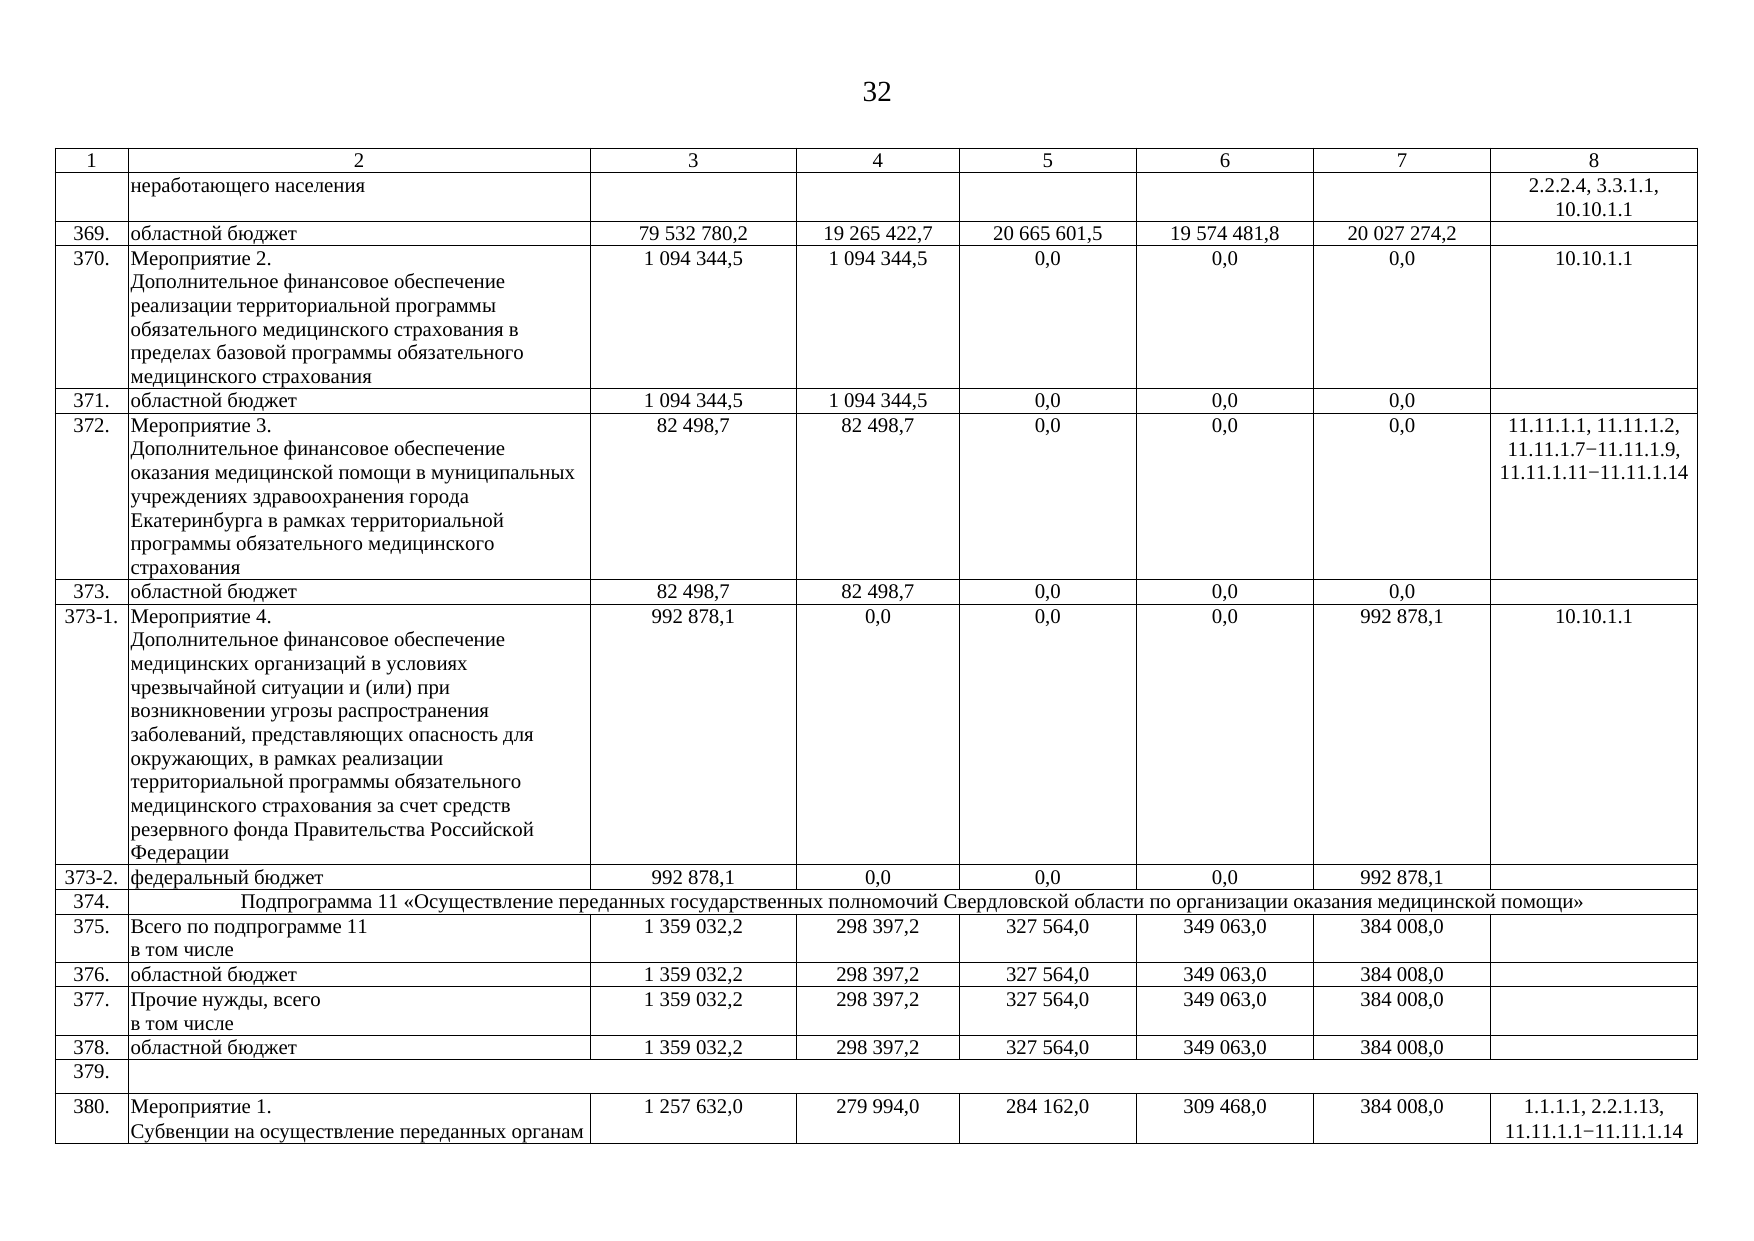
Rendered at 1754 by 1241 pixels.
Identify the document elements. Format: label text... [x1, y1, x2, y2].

table_cell 1 094 344,5 [591, 389, 796, 412]
table_header 6 [1137, 149, 1313, 172]
table_cell 1 359 032,2 [591, 963, 796, 986]
table_cell 309 468,0 [1137, 1094, 1313, 1143]
table_cell 0,0 [1137, 605, 1313, 864]
table_cell 2.2.2.4, 3.3.1.1, 10.10.1.1 [1491, 173, 1697, 221]
table_cell 0,0 [797, 605, 959, 864]
table_cell [1491, 963, 1697, 986]
table_cell Мероприятие 3. Дополнительное финансовое обеспечение оказания медицинской помощи в муниципальных учреждениях здравоохранения города Екатеринбурга в рамках территориальной программы обязательного медицинского страхования [129, 414, 590, 579]
table_cell 1 257 632,0 [591, 1094, 796, 1143]
table_cell 377. [56, 987, 128, 1034]
table_cell Прочие нужды, всего в том числе [129, 987, 590, 1034]
table_cell 373-2. [56, 865, 128, 889]
table_cell 384 008,0 [1314, 915, 1490, 962]
table_cell 82 498,7 [797, 580, 959, 603]
table_cell 1 359 032,2 [591, 1036, 796, 1059]
table_cell 992 878,1 [1314, 865, 1490, 889]
table_cell 0,0 [960, 389, 1136, 412]
table_cell 0,0 [1137, 414, 1313, 579]
table_cell 992 878,1 [591, 865, 796, 889]
table_cell Мероприятие 4. Дополнительное финансовое обеспечение медицинских организаций в условиях чрезвычайной ситуации и (или) при возникновении угрозы распространения заболеваний, представляющих опасность для окружающих, в рамках реализации территориальной программы обязательного медицинского страхования за счет средств резервного фонда Правительства Российской Федерации [129, 605, 590, 864]
table_cell [1491, 987, 1697, 1034]
table_cell 327 564,0 [960, 963, 1136, 986]
table_header 4 [797, 149, 959, 172]
table_cell 992 878,1 [591, 605, 796, 864]
table_cell Всего по подпрограмме 11 в том числе [129, 915, 590, 962]
table_cell 376. [56, 963, 128, 986]
table_cell 0,0 [960, 865, 1136, 889]
table_cell областной бюджет [129, 580, 590, 603]
table_cell [1491, 222, 1697, 245]
table_cell 327 564,0 [960, 915, 1136, 962]
table_cell 279 994,0 [797, 1094, 959, 1143]
table_cell 82 498,7 [797, 414, 959, 579]
table_cell [1491, 865, 1697, 889]
table_cell 384 008,0 [1314, 1036, 1490, 1059]
table_cell областной бюджет [129, 963, 590, 986]
table_cell [590, 1060, 797, 1093]
table_cell 0,0 [960, 580, 1136, 603]
table_cell 0,0 [960, 605, 1136, 864]
table_cell 349 063,0 [1137, 915, 1313, 962]
table_cell 380. [56, 1094, 128, 1143]
table_cell 349 063,0 [1137, 963, 1313, 986]
table_cell 374. [56, 890, 128, 913]
table_cell 20 665 601,5 [960, 222, 1136, 245]
table_cell областной бюджет [129, 389, 590, 412]
table_cell [1491, 915, 1697, 962]
table_cell 0,0 [1137, 389, 1313, 412]
table_cell 373. [56, 580, 128, 603]
table_cell федеральный бюджет [129, 865, 590, 889]
table_header 7 [1314, 149, 1490, 172]
table_cell 372. [56, 414, 128, 579]
table_cell [1136, 1060, 1314, 1093]
table_header 8 [1491, 149, 1697, 172]
table_cell Мероприятие 2. Дополнительное финансовое обеспечение реализации территориальной программы обязательного медицинского страхования в пределах базовой программы обязательного медицинского страхования [129, 246, 590, 388]
table_cell 19 574 481,8 [1137, 222, 1313, 245]
table_cell 0,0 [960, 246, 1136, 388]
table_cell 1.1.1.1, 2.2.1.13, 11.11.1.1−11.11.1.14 [1491, 1094, 1697, 1143]
table_cell [129, 1060, 590, 1093]
table_cell 298 397,2 [797, 987, 959, 1034]
table_cell 82 498,7 [591, 580, 796, 603]
table_cell [1491, 580, 1697, 603]
table_cell [1137, 173, 1313, 221]
table_cell 378. [56, 1036, 128, 1059]
table_cell 0,0 [1314, 389, 1490, 412]
table_cell [960, 173, 1136, 221]
table_cell Подпрограмма 11 «Осуществление переданных государственных полномочий Свердловской области по организации оказания медицинской помощи» [129, 890, 1697, 913]
table_cell 19 265 422,7 [797, 222, 959, 245]
table_cell [1491, 389, 1697, 412]
table_cell 82 498,7 [591, 414, 796, 579]
table_header 3 [591, 149, 796, 172]
table_cell 384 008,0 [1314, 1094, 1490, 1143]
table_cell 0,0 [797, 865, 959, 889]
table_cell [797, 173, 959, 221]
table_cell 384 008,0 [1314, 987, 1490, 1034]
table_cell 327 564,0 [960, 1036, 1136, 1059]
table_cell 10.10.1.1 [1491, 246, 1697, 388]
table_cell 0,0 [1137, 865, 1313, 889]
table_cell 370. [56, 246, 128, 388]
table_cell Мероприятие 1. Субвенции на осуществление переданных органам [129, 1094, 590, 1143]
table_header 5 [960, 149, 1136, 172]
table_cell 327 564,0 [960, 987, 1136, 1034]
table_cell 384 008,0 [1314, 963, 1490, 986]
table_cell 0,0 [1137, 246, 1313, 388]
table_cell 1 094 344,5 [591, 246, 796, 388]
table_cell 379. [56, 1060, 128, 1093]
table_cell [1491, 1060, 1698, 1093]
table_cell [1314, 173, 1490, 221]
table_cell 1 094 344,5 [797, 389, 959, 412]
table_cell 1 359 032,2 [591, 987, 796, 1034]
table_cell [1314, 1060, 1491, 1093]
table_cell 298 397,2 [797, 915, 959, 962]
table_cell [797, 1060, 959, 1093]
table_cell 298 397,2 [797, 1036, 959, 1059]
table_cell [959, 1060, 1136, 1093]
table_cell неработающего населения [129, 173, 590, 221]
table_cell областной бюджет [129, 222, 590, 245]
table_cell 10.10.1.1 [1491, 605, 1697, 864]
table_cell [1491, 1036, 1697, 1059]
table_cell 298 397,2 [797, 963, 959, 986]
table_cell 0,0 [1314, 414, 1490, 579]
table_cell 0,0 [1137, 580, 1313, 603]
table_cell 0,0 [1314, 246, 1490, 388]
table_cell 79 532 780,2 [591, 222, 796, 245]
table_cell 20 027 274,2 [1314, 222, 1490, 245]
table_header 1 [56, 149, 128, 172]
table_cell 371. [56, 389, 128, 412]
table_cell 0,0 [1314, 580, 1490, 603]
table_cell 349 063,0 [1137, 987, 1313, 1034]
table_cell 349 063,0 [1137, 1036, 1313, 1059]
table_cell [56, 173, 128, 221]
table_cell 11.11.1.1, 11.11.1.2, 11.11.1.7−11.11.1.9, 11.11.1.11−11.11.1.14 [1491, 414, 1697, 579]
table_cell 0,0 [960, 414, 1136, 579]
table_cell 284 162,0 [960, 1094, 1136, 1143]
table_cell 1 094 344,5 [797, 246, 959, 388]
table_cell 375. [56, 915, 128, 962]
table_cell областной бюджет [129, 1036, 590, 1059]
table_cell 992 878,1 [1314, 605, 1490, 864]
table_cell 373-1. [56, 605, 128, 864]
table_header 2 [129, 149, 590, 172]
table_cell [591, 173, 796, 221]
table_cell 369. [56, 222, 128, 245]
table_cell 1 359 032,2 [591, 915, 796, 962]
